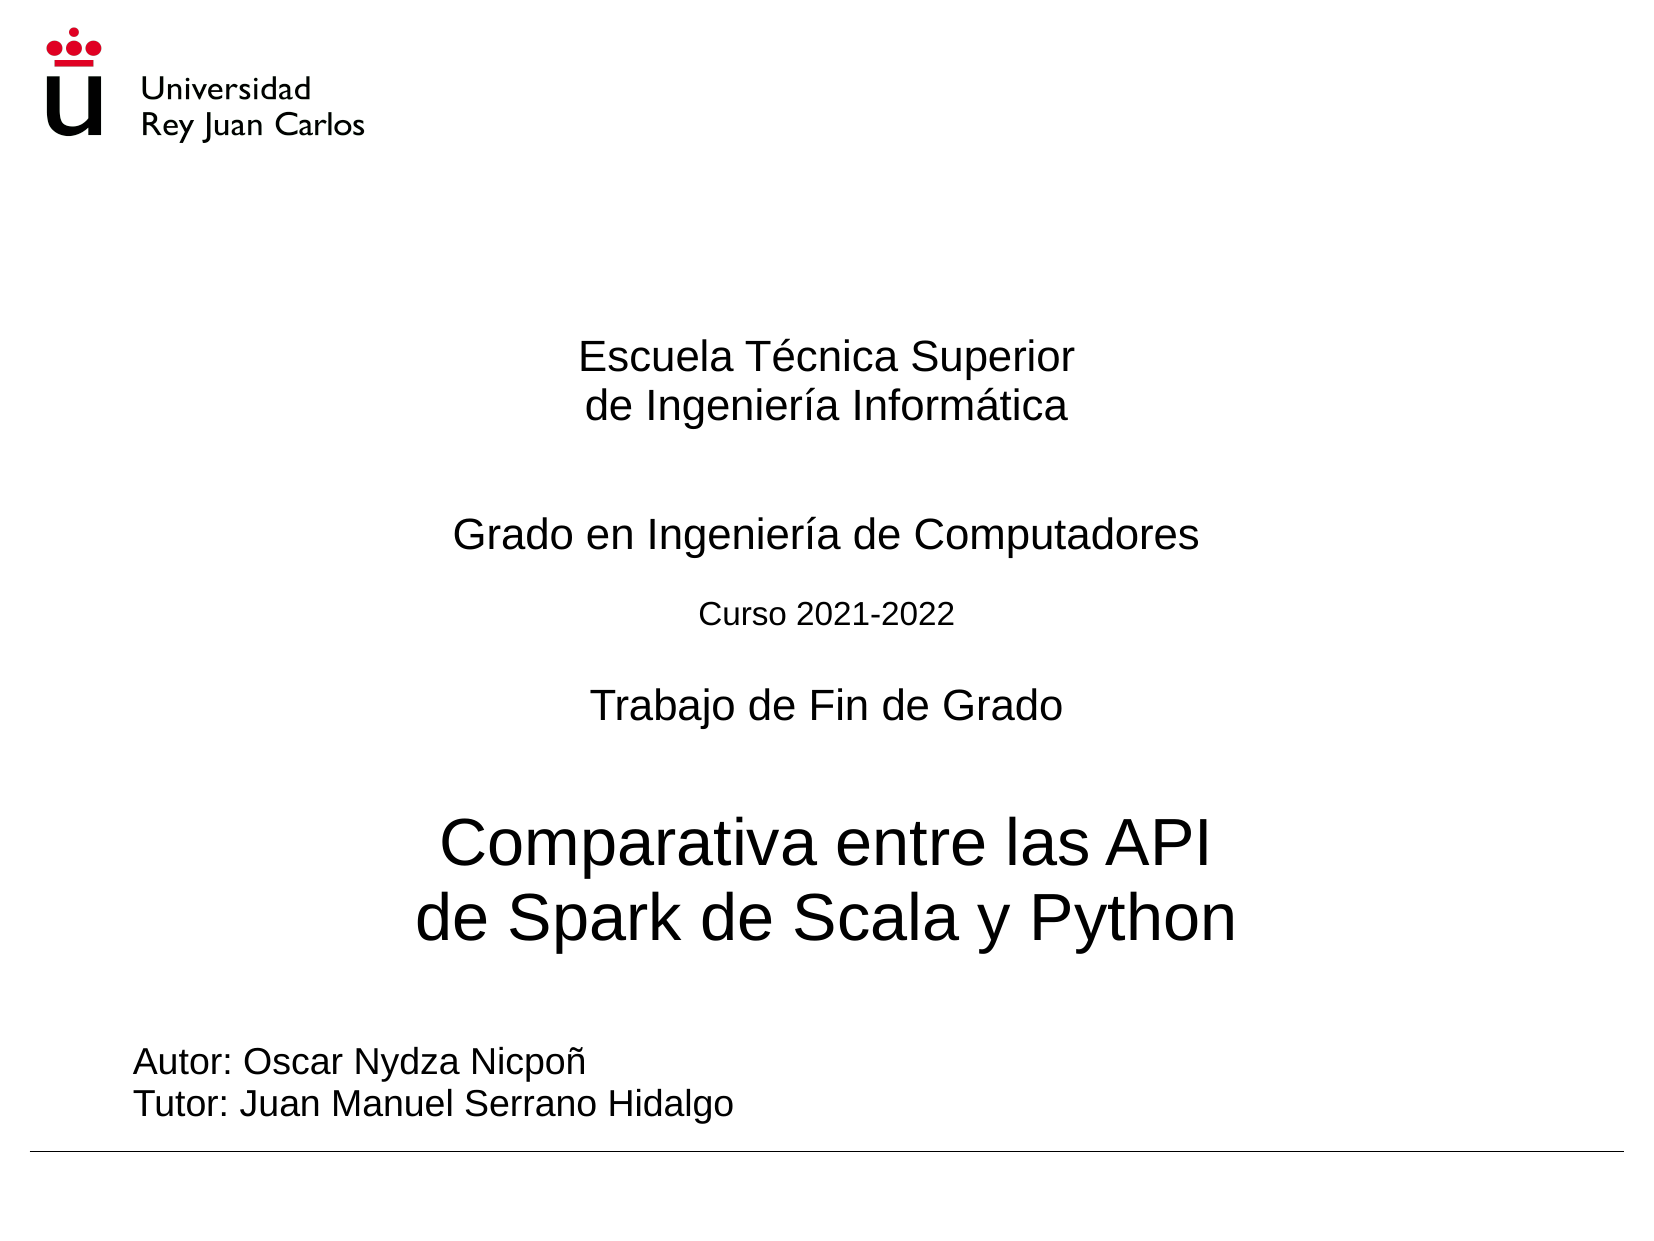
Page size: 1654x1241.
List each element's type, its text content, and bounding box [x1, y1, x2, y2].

subtitle Comparativa entre las API de Spark de Scala y Python [413, 759, 1241, 1045]
text_box Grado en Ingeniería de Computadores Curso 2021-2022 Trabajo de Fin de Grado [295, 383, 1359, 759]
text_box Autor: Oscar Nydza Nicpoñ Tutor: Juan Manuel Serrano Hidalgo [118, 1033, 768, 1175]
picture [42, 0, 367, 172]
text_box Escuela Técnica Superior de Ingeniería Informática [561, 324, 1093, 443]
